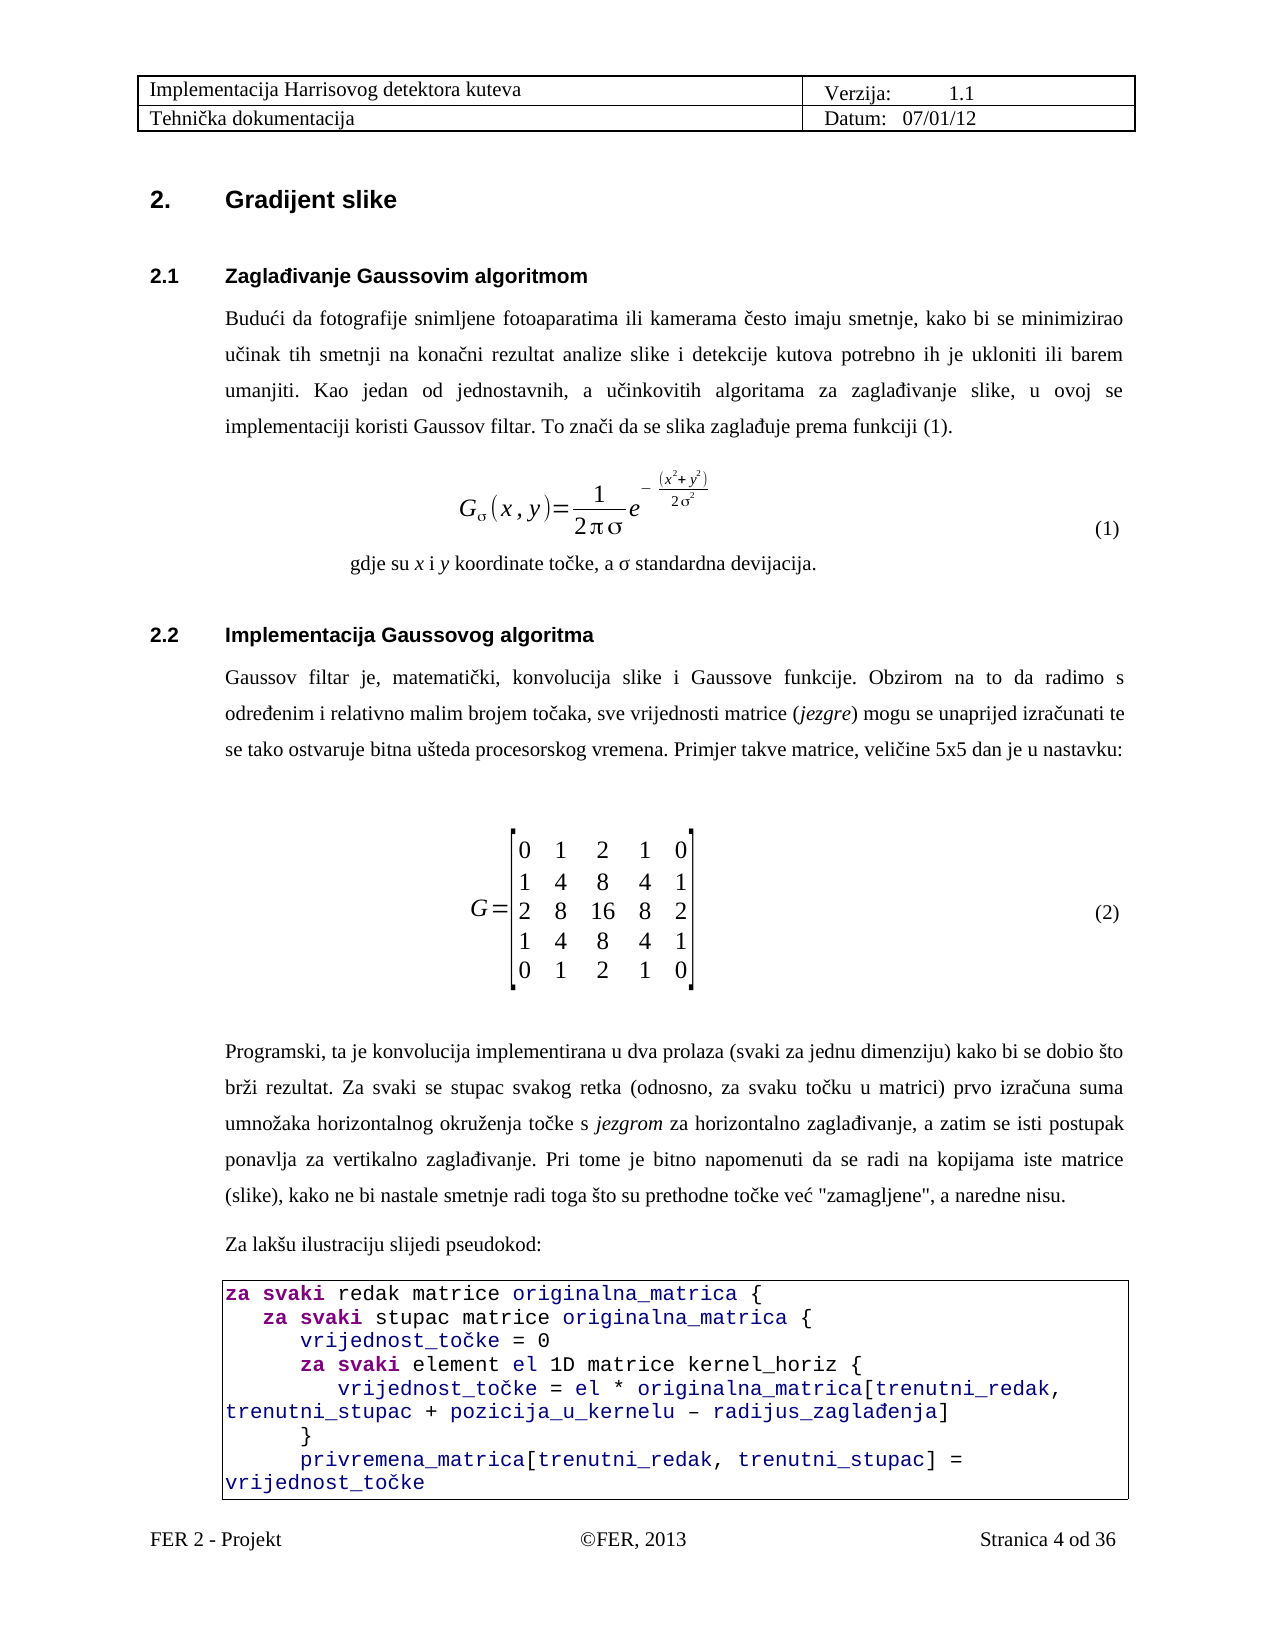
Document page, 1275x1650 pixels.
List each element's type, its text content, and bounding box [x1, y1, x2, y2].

table_header (1) [1017, 463, 1125, 593]
text Gaussov filtar je, matematički, konvolucija slike i Gaussove funkcije. Obzirom na to da radimo s određenim i relativno malim brojem točaka, sve vrijednosti matrice (jezgre) mogu se unaprijed izračunati te se tako ostvaruje bitna ušteda procesorskog vremena. Primjer takve matrice, veličine 5x5 dan je u nastavku: [225, 665, 1125, 761]
text Programski, ta je konvolucija implementirana u dva prolaza (svaki za jednu dimenziju) kako bi se dobio što brži rezultat. Za svaki se stupac svakog retka (odnosno, za svaku točku u matrici) prvo izračuna suma umnožaka horizontalnog okruženja točke s jezgrom za horizontalno zaglađivanje, a zatim se isti postupak ponavlja za vertikalno zaglađivanje. Pri tome je bitno napomenuti da se radi na kopijama iste matrice (slike), kako ne bi nastale smetnje radi toga što su prethodne točke već "zamagljene", a naredne nisu. [225, 1039, 1125, 1207]
table_header [150, 822, 1017, 1003]
subtitle Gradijent slike [150, 185, 1125, 213]
text Budući da fotografije snimljene fotoaparatima ili kamerama često imaju smetnje, kako bi se minimizirao učinak tih smetnji na konačni rezultat analize slike i detekcije kutova potrebno ih je ukloniti ili barem umanjiti. Kao jedan od jednostavnih, a učinkovitih algoritama za zaglađivanje slike, u ovoj se implementaciji koristi Gaussov filtar. To znači da se slika zaglađuje prema funkciji (1). [225, 306, 1125, 438]
text Za lakšu ilustraciju slijedi pseudokod: [225, 1232, 1125, 1256]
table_header gdje su x i y koordinate točke, a σ standardna devijacija. [150, 463, 1017, 593]
table_header (2) [1017, 822, 1125, 1003]
subtitle Implementacija Gaussovog algoritma [150, 623, 1125, 647]
subtitle Zaglađivanje Gaussovim algoritmom [150, 264, 1125, 288]
text za svaki redak matrice originalna_matrica { za svaki stupac matrice originalna_matrica { vrijednost_točke = 0 za svaki element el 1D matrice kernel_horiz { vrijednost_točke = el * originalna_matrica[trenutni_redak, trenutni_stupac + pozicija_u_kernelu – radijus_zaglađenja] } privremena_matrica[trenutni_redak, trenutni_stupac] = vrijednost_točke [223, 1281, 1128, 1499]
